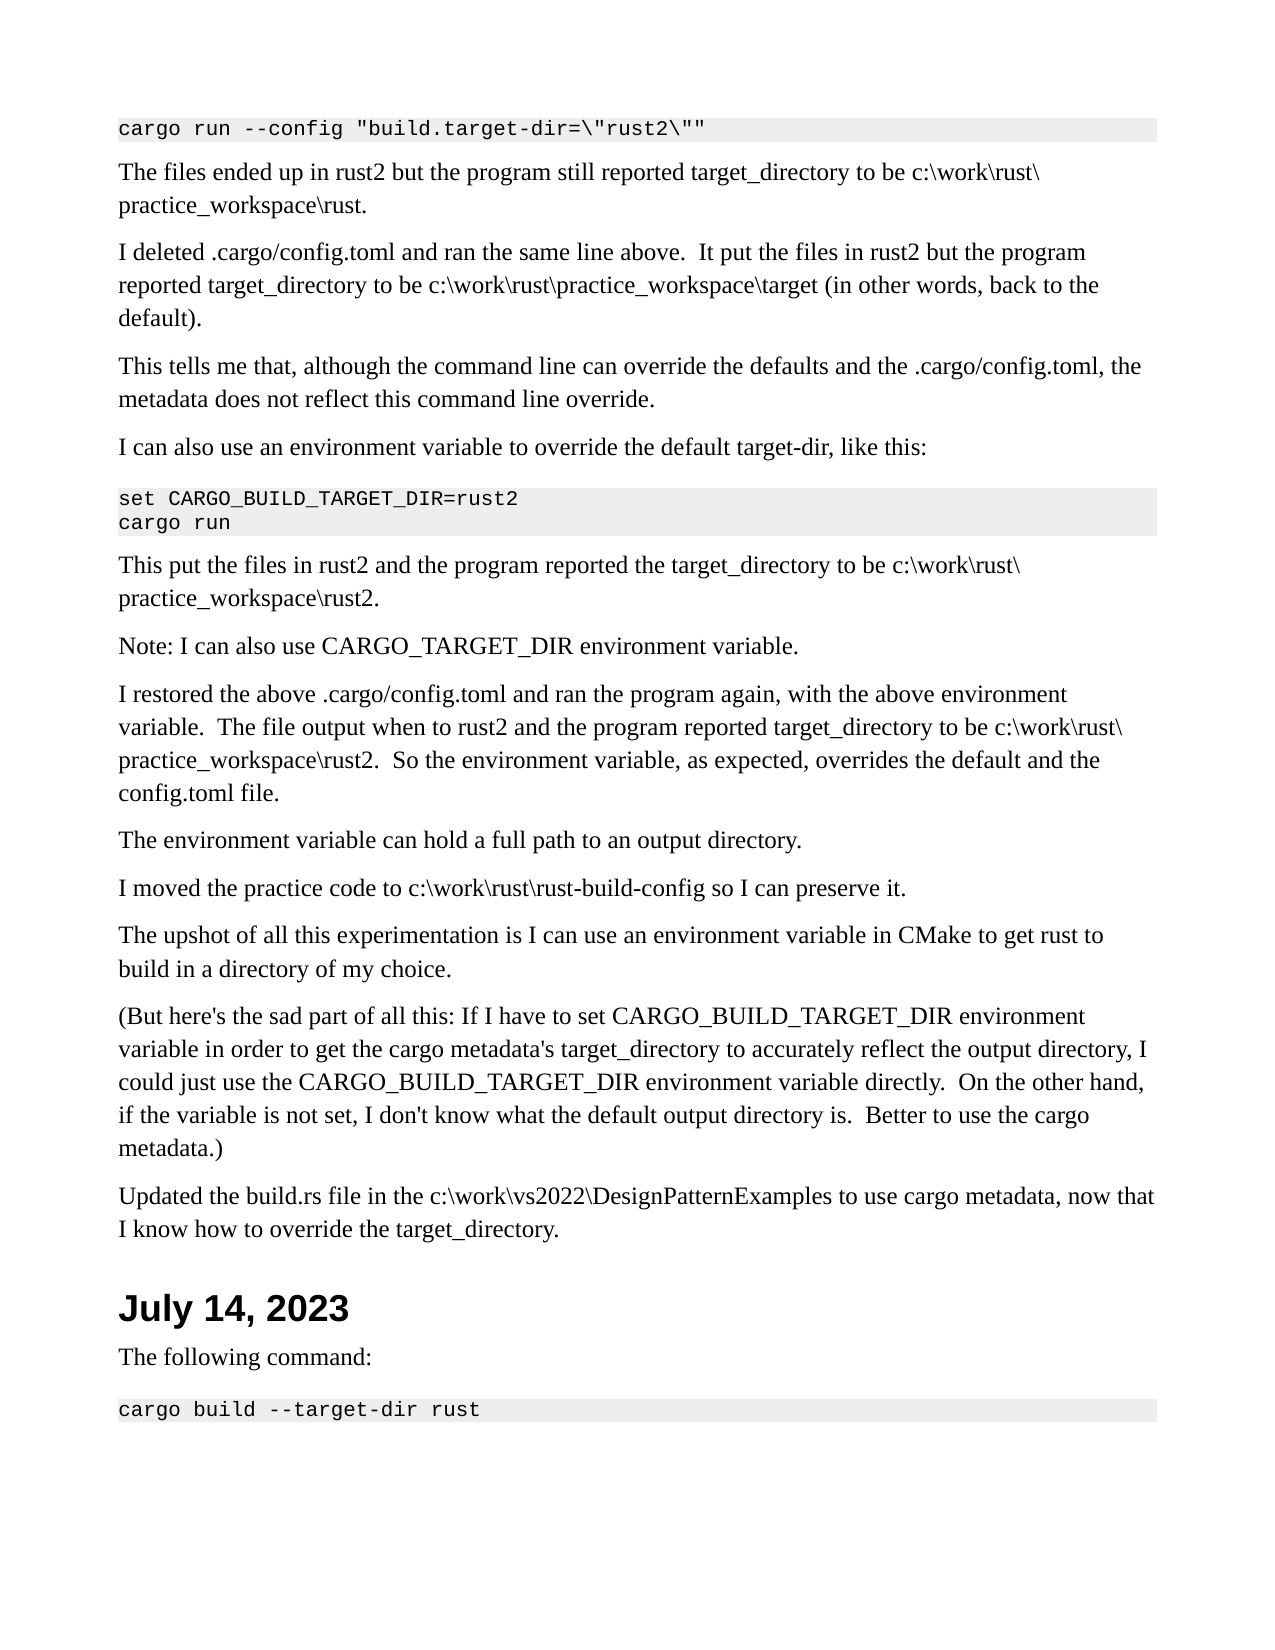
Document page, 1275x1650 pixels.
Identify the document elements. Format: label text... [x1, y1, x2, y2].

text The following command: [118, 1342, 1157, 1371]
text Updated the build.rs file in the c:\work\vs2022\DesignPatternExamples to use cargo metadata, now that I know how to override the target_directory. [118, 1181, 1157, 1243]
text (But here's the sad part of all this: If I have to set CARGO_BUILD_TARGET_DIR environment variable in order to get the cargo metadata's target_directory to accurately reflect the output directory, I could just use the CARGO_BUILD_TARGET_DIR environment variable directly. On the other hand, if the variable is not set, I don't know what the default output directory is. Better to use the cargo metadata.) [118, 1001, 1157, 1162]
text I restored the above .cargo/config.toml and ran the program again, with the above environment variable. The file output when to rust2 and the program reported target_directory to be c:\work\rust\practice_workspace\rust2. So the environment variable, as expected, overrides the default and the config.toml file. [118, 679, 1157, 807]
text cargo build --target-dir rust [118, 1399, 1157, 1422]
text The upshot of all this experimentation is I can use an environment variable in CMake to get rust to build in a directory of my choice. [118, 921, 1157, 982]
text The files ended up in rust2 but the program still reported target_directory to be c:\work\rust\practice_workspace\rust. [118, 157, 1157, 218]
text Note: I can also use CARGO_TARGET_DIR environment variable. [118, 631, 1157, 660]
text I can also use an environment variable to override the default target-dir, like this: [118, 432, 1157, 460]
text This put the files in rust2 and the program reported the target_directory to be c:\work\rust\practice_workspace\rust2. [118, 551, 1157, 612]
text I deleted .cargo/config.toml and ran the same line above. It put the files in rust2 but the program reported target_directory to be c:\work\rust\practice_workspace\target (in other words, back to the default). [118, 237, 1157, 332]
text I moved the practice code to c:\work\rust\rust-build-config so I can preserve it. [118, 873, 1157, 902]
text set CARGO_BUILD_TARGET_DIR=rust2 [118, 488, 1157, 512]
text cargo run [118, 512, 1157, 536]
text This tells me that, although the command line can override the defaults and the .cargo/config.toml, the metadata does not reflect this command line override. [118, 351, 1157, 413]
text The environment variable can hold a full path to an output directory. [118, 825, 1157, 854]
text cargo run --config "build.target-dir=\"rust2\"" [118, 118, 1157, 142]
subtitle July 14, 2023 [118, 1287, 1157, 1330]
